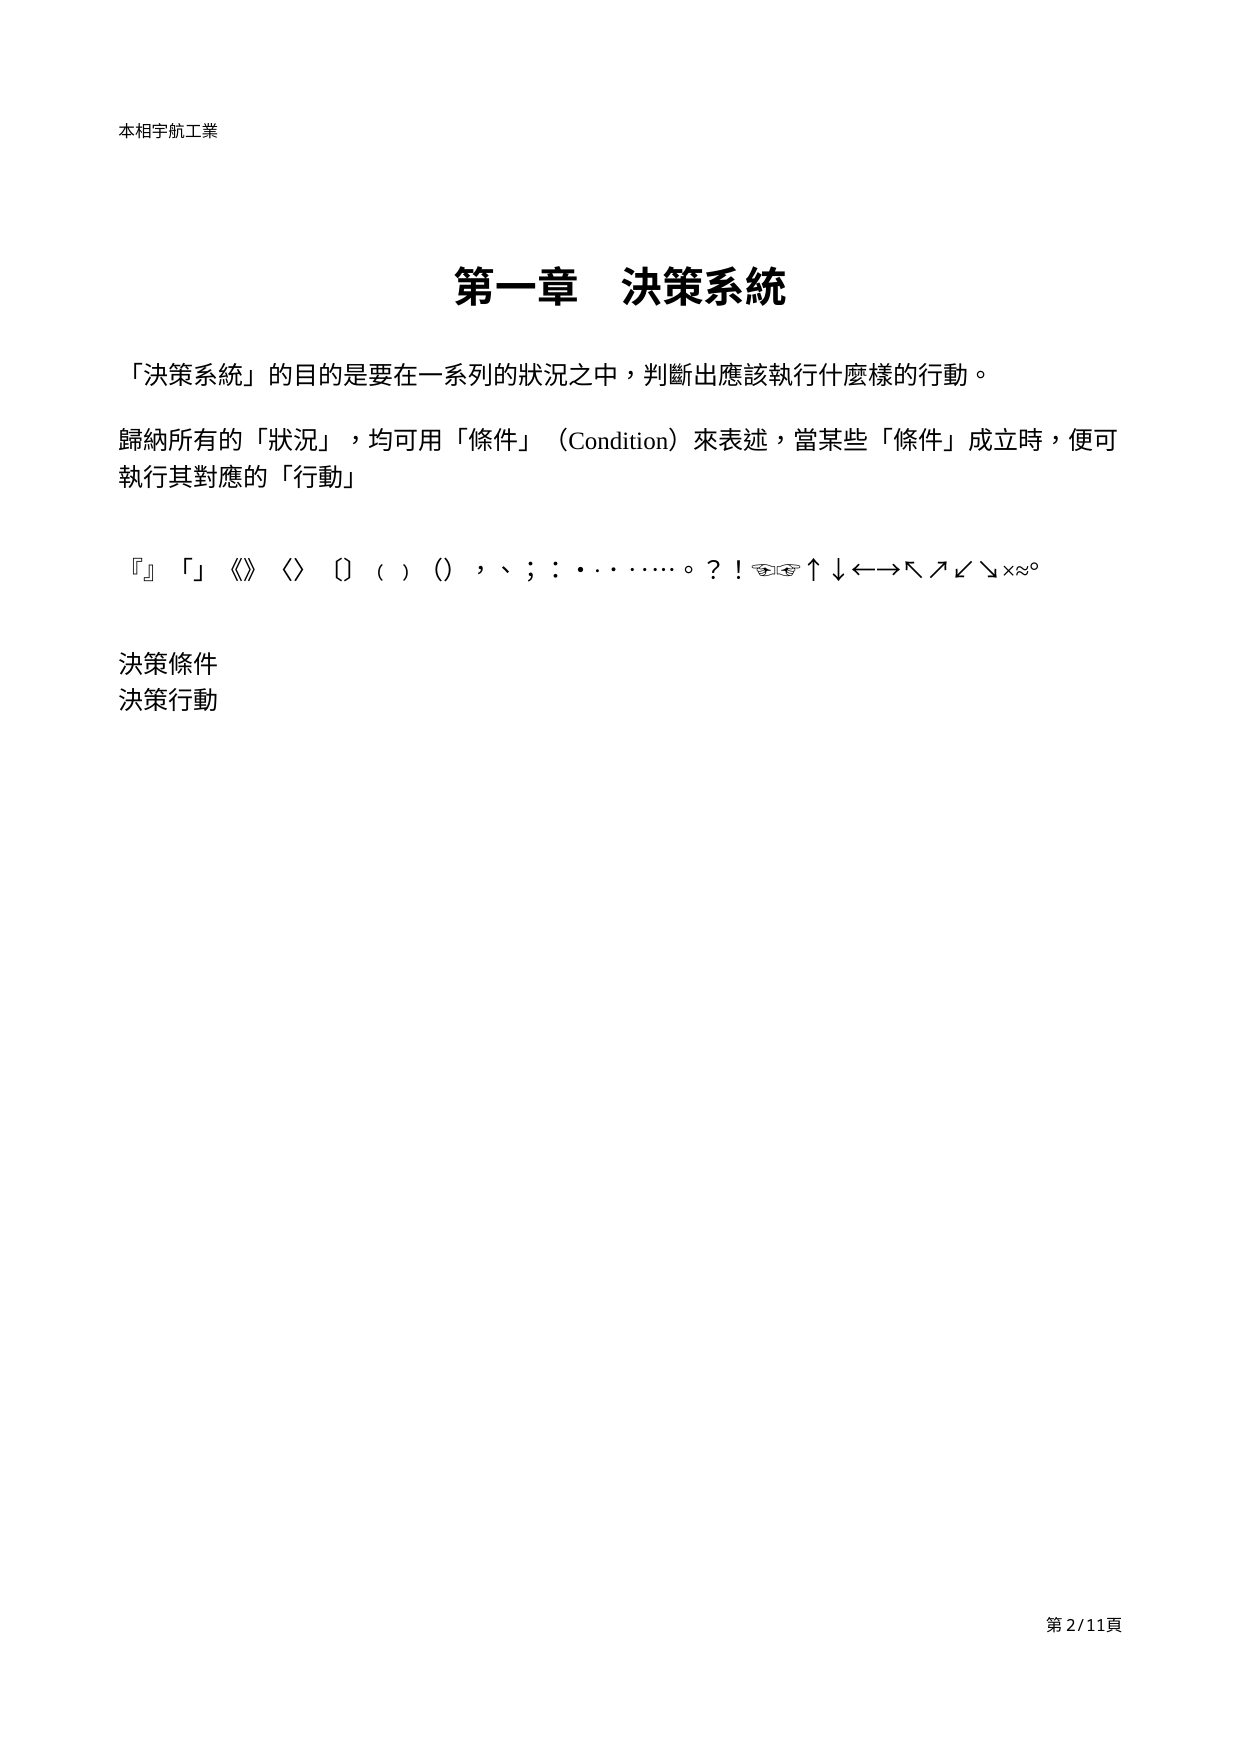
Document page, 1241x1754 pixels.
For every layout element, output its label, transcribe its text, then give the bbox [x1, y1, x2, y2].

text 決策條件 [118, 644, 1122, 681]
subtitle 第一章 決策系統 [118, 254, 1122, 314]
text 決策行動 [118, 681, 1122, 717]
text 「決策系統」的目的是要在一系列的狀況之中，判斷出應該執行什麼樣的行動。 [118, 356, 1122, 392]
text 歸納所有的「狀況」，均可用「條件」（Condition）來表述，當某些「條件」成立時，便可執行其對應的「行動」 [118, 421, 1122, 493]
text 『』「」《》〈〉〔〕﹙﹚（），、；：‧·．‥…。？！☜☞↑↓←→↖↗↙↘×≈° [118, 551, 1122, 587]
